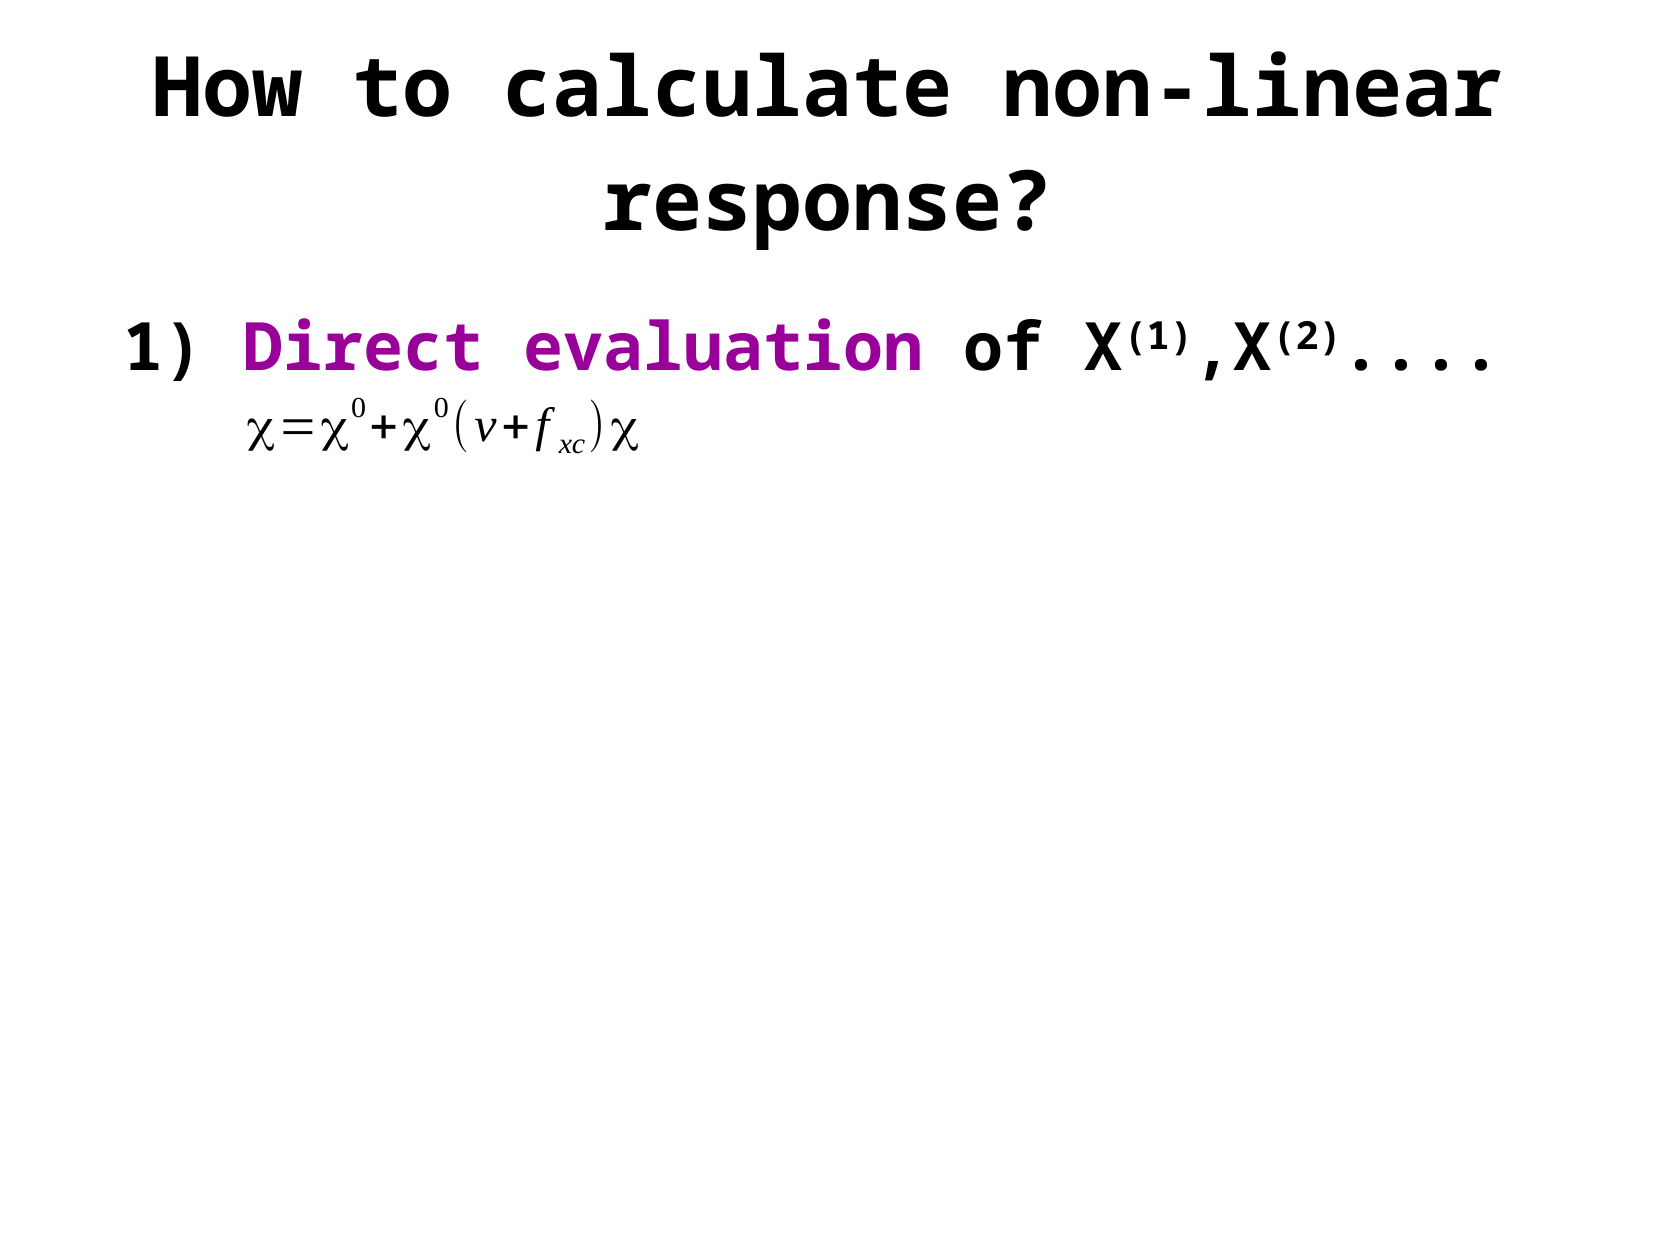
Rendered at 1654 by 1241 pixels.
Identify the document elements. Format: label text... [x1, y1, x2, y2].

chart [240, 391, 647, 460]
title 1) Direct evaluation of X(1),X(2).... [75, 298, 1516, 392]
title How to calculate non-linear response? [0, 43, 1621, 239]
